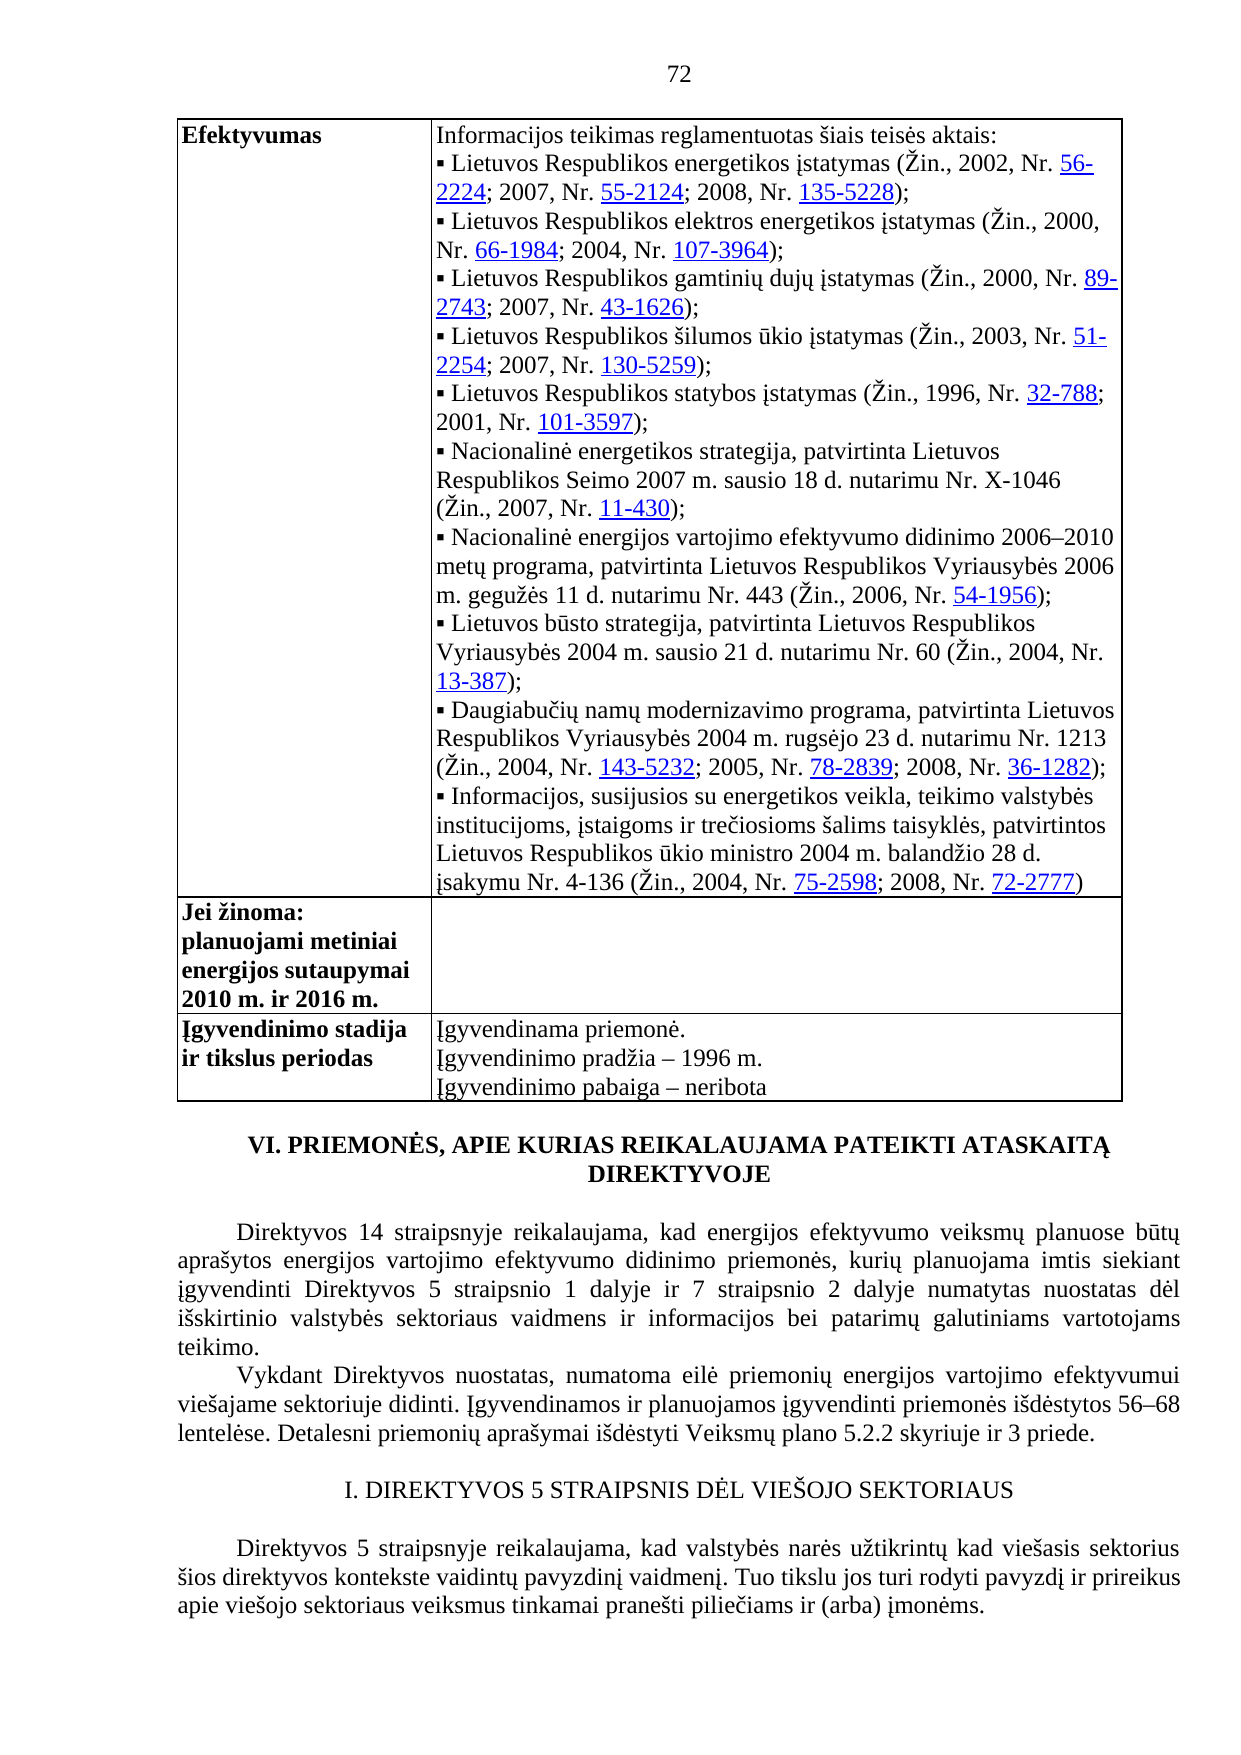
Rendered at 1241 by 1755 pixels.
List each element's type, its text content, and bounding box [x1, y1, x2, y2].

text I. DIREKTYVOS 5 STRAIPSNIS DĖL VIEŠOJO SEKTORIAUS [177, 1476, 1181, 1504]
table_cell [432, 898, 1121, 1012]
table_cell Informacijos teikimas reglamentuotas šiais teisės aktais: ▪ Lietuvos Respublikos energetikos įstatymas (Žin., 2002, Nr. 56-2224; 2007, Nr. 55-2124; 2008, Nr. 135-5228); ▪ Lietuvos Respublikos elektros energetikos įstatymas (Žin., 2000, Nr. 66-1984; 2004, Nr. 107-3964); ▪ Lietuvos Respublikos gamtinių dujų įstatymas (Žin., 2000, Nr. 89-2743; 2007, Nr. 43-1626); ▪ Lietuvos Respublikos šilumos ūkio įstatymas (Žin., 2003, Nr. 51-2254; 2007, Nr. 130-5259); ▪ Lietuvos Respublikos statybos įstatymas (Žin., 1996, Nr. 32-788; 2001, Nr. 101-3597); ▪ Nacionalinė energetikos strategija, patvirtinta Lietuvos Respublikos Seimo 2007 m. sausio 18 d. nutarimu Nr. X-1046 (Žin., 2007, Nr. 11-430); ▪ Nacionalinė energijos vartojimo efektyvumo didinimo 2006–2010 metų programa, patvirtinta Lietuvos Respublikos Vyriausybės 2006 m. gegužės 11 d. nutarimu Nr. 443 (Žin., 2006, Nr. 54-1956); ▪ Lietuvos būsto strategija, patvirtinta Lietuvos Respublikos Vyriausybės 2004 m. sausio 21 d. nutarimu Nr. 60 (Žin., 2004, Nr. 13-387); ▪ Daugiabučių namų modernizavimo programa, patvirtinta Lietuvos Respublikos Vyriausybės 2004 m. rugsėjo 23 d. nutarimu Nr. 1213 (Žin., 2004, Nr. 143-5232; 2005, Nr. 78-2839; 2008, Nr. 36-1282); ▪ Informacijos, susijusios su energetikos veikla, teikimo valstybės institucijoms, įstaigoms ir trečiosioms šalims taisyklės, patvirtintos Lietuvos Respublikos ūkio ministro 2004 m. balandžio 28 d. įsakymu Nr. 4-136 (Žin., 2004, Nr. 75-2598; 2008, Nr. 72-2777) [432, 120, 1121, 896]
text Direktyvos 5 straipsnyje reikalaujama, kad valstybės narės užtikrintų kad viešasis sektorius šios direktyvos kontekste vaidintų pavyzdinį vaidmenį. Tuo tikslu jos turi rodyti pavyzdį ir prireikus apie viešojo sektoriaus veiksmus tinkamai pranešti piliečiams ir (arba) įmonėms. [177, 1533, 1181, 1619]
text Direktyvos 14 straipsnyje reikalaujama, kad energijos efektyvumo veiksmų planuose būtų aprašytos energijos vartojimo efektyvumo didinimo priemonės, kurių planuojama imtis siekiant įgyvendinti Direktyvos 5 straipsnio 1 dalyje ir 7 straipsnio 2 dalyje numatytas nuostatas dėl išskirtinio valstybės sektoriaus vaidmens ir informacijos bei patarimų galutiniams vartotojams teikimo. [177, 1217, 1181, 1361]
table_cell Įgyvendinama priemonė. Įgyvendinimo pradžia – 1996 m. Įgyvendinimo pabaiga – neribota [432, 1014, 1121, 1100]
text Vykdant Direktyvos nuostatas, numatoma eilė priemonių energijos vartojimo efektyvumui viešajame sektoriuje didinti. Įgyvendinamos ir planuojamos įgyvendinti priemonės išdėstytos 56–68 lentelėse. Detalesni priemonių aprašymai išdėstyti Veiksmų plano 5.2.2 skyriuje ir 3 priede. [177, 1361, 1181, 1447]
table_cell Įgyvendinimo stadija ir tikslus periodas [178, 1014, 431, 1100]
table_cell Jei žinoma: planuojami metiniai energijos sutaupymai 2010 m. ir 2016 m. [178, 898, 431, 1012]
table_cell Efektyvumas [178, 120, 431, 896]
text VI. PRIEMONĖS, APIE KURIAS REIKALAUJAMA PATEIKTI ATASKAITĄ DIREKTYVOJE [177, 1131, 1181, 1188]
